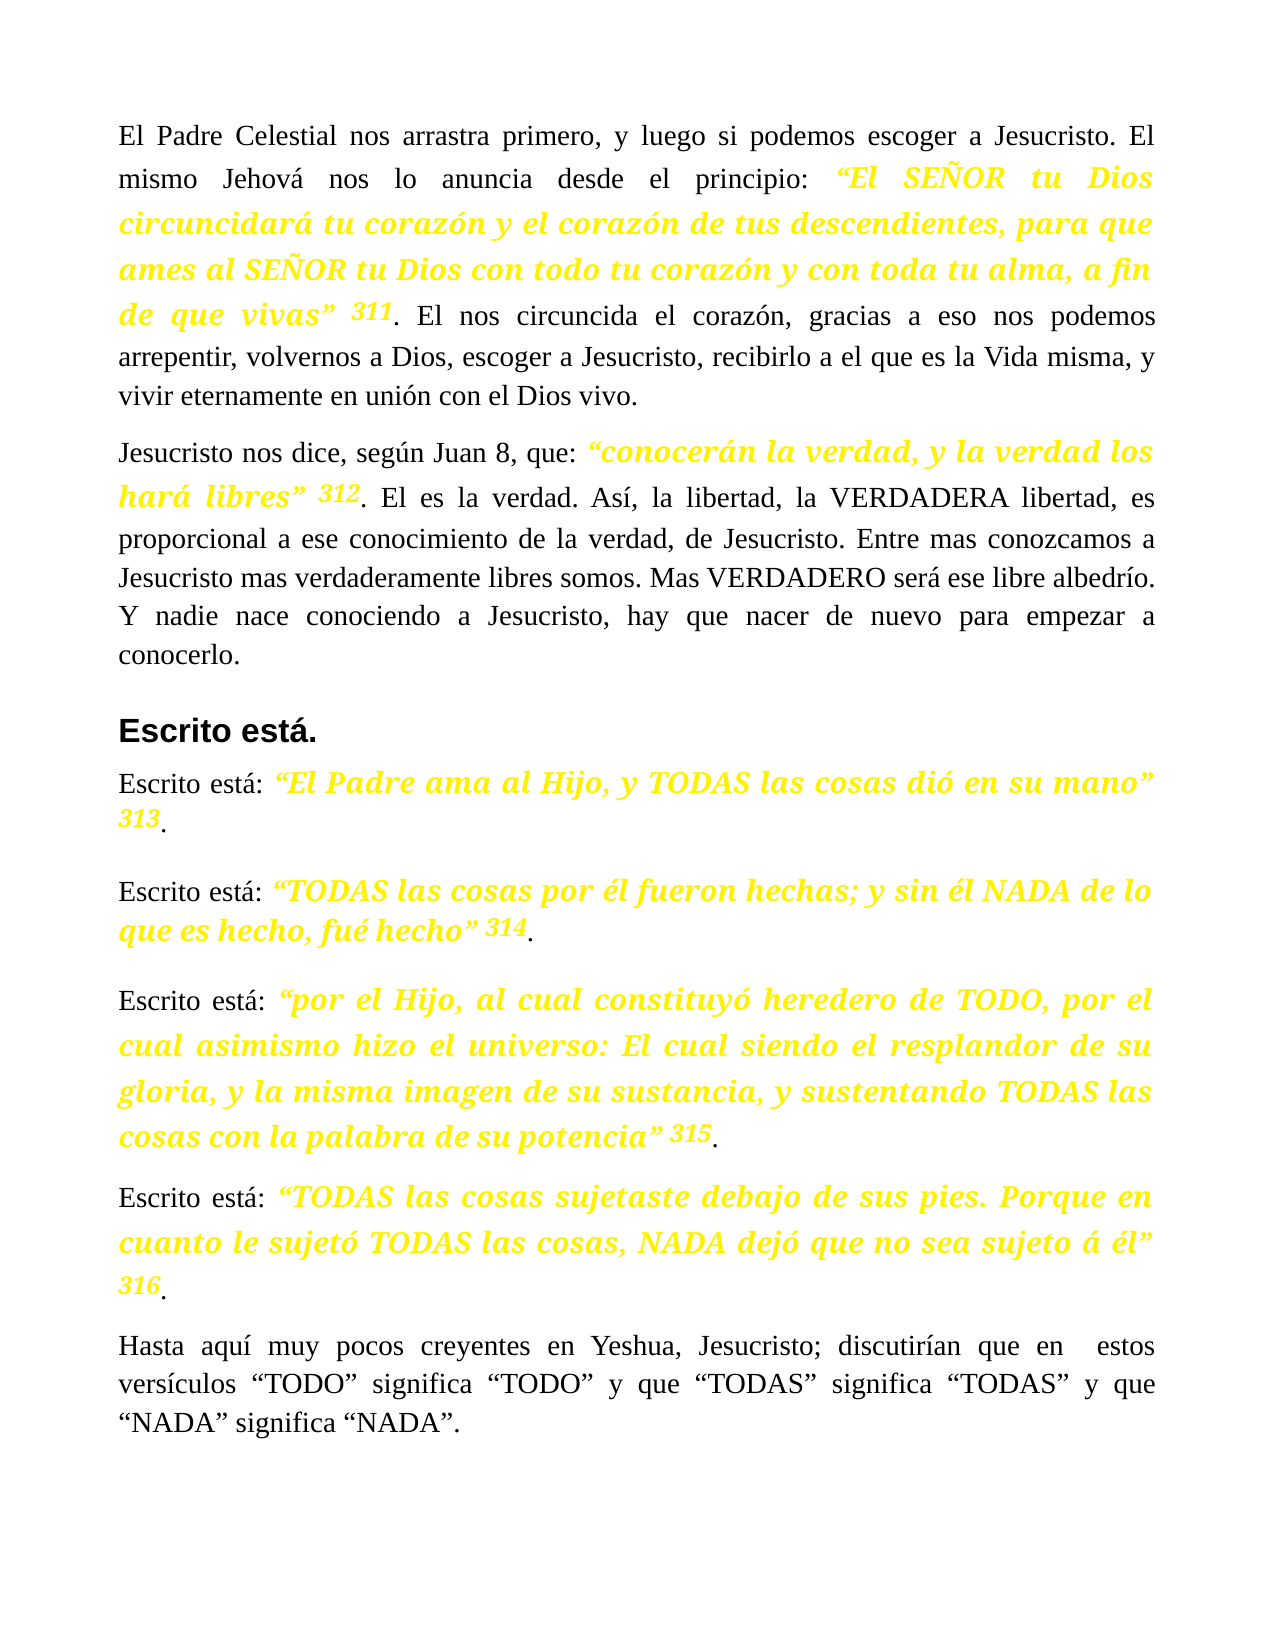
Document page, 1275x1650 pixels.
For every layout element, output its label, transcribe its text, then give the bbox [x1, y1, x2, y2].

text El Padre Celestial nos arrastra primero, y luego si podemos escoger a Jesucristo. El mismo Jehová nos lo anuncia desde el principio: “El SEÑOR tu Dios circuncidará tu corazón y el corazón de tus descendientes, para que ames al SEÑOR tu Dios con todo tu corazón y con toda tu alma, a fin de que vivas” . El nos circuncida el corazón, gracias a eso nos podemos arrepentir, volvernos a Dios, escoger a Jesucristo, recibirlo a el que es la Vida misma, y vivir eternamente en unión con el Dios vivo. [118, 118, 1157, 411]
text Escrito está: “TODAS las cosas por él fueron hechas; y sin él NADA de lo que es hecho, fué hecho” . [118, 871, 1157, 950]
text Hasta aquí muy pocos creyentes en Yeshua, Jesucristo; discutirían que en estos versículos “TODO” significa “TODO” y que “TODAS” significa “TODAS” y que “NADA” significa “NADA”. [118, 1328, 1157, 1439]
text Jesucristo nos dice, según Juan 8, que: “conocerán la verdad, y la verdad los hará libres” . El es la verdad. Así, la libertad, la VERDADERA libertad, es proporcional a ese conocimiento de la verdad, de Jesucristo. Entre mas conozcamos a Jesucristo mas verdaderamente libres somos. Mas VERDADERO será ese libre albedrío. Y nadie nace conociendo a Jesucristo, hay que nacer de nuevo para empezar a conocerlo. [118, 431, 1157, 670]
subtitle Escrito está. [118, 711, 1157, 749]
text Escrito está: “TODAS las cosas sujetaste debajo de sus pies. Porque en cuanto le sujetó TODAS las cosas, NADA dejó que no sea sujeto á él” . [118, 1177, 1157, 1308]
text Escrito está: “El Padre ama al Hijo, y TODAS las cosas dió en su mano” . [118, 762, 1157, 841]
text Escrito está: “por el Hijo, al cual constituyó heredero de TODO, por el cual asimismo hizo el universo: El cual siendo el resplandor de su gloria, y la misma imagen de su sustancia, y sustentando TODAS las cosas con la palabra de su potencia” . [118, 979, 1157, 1156]
